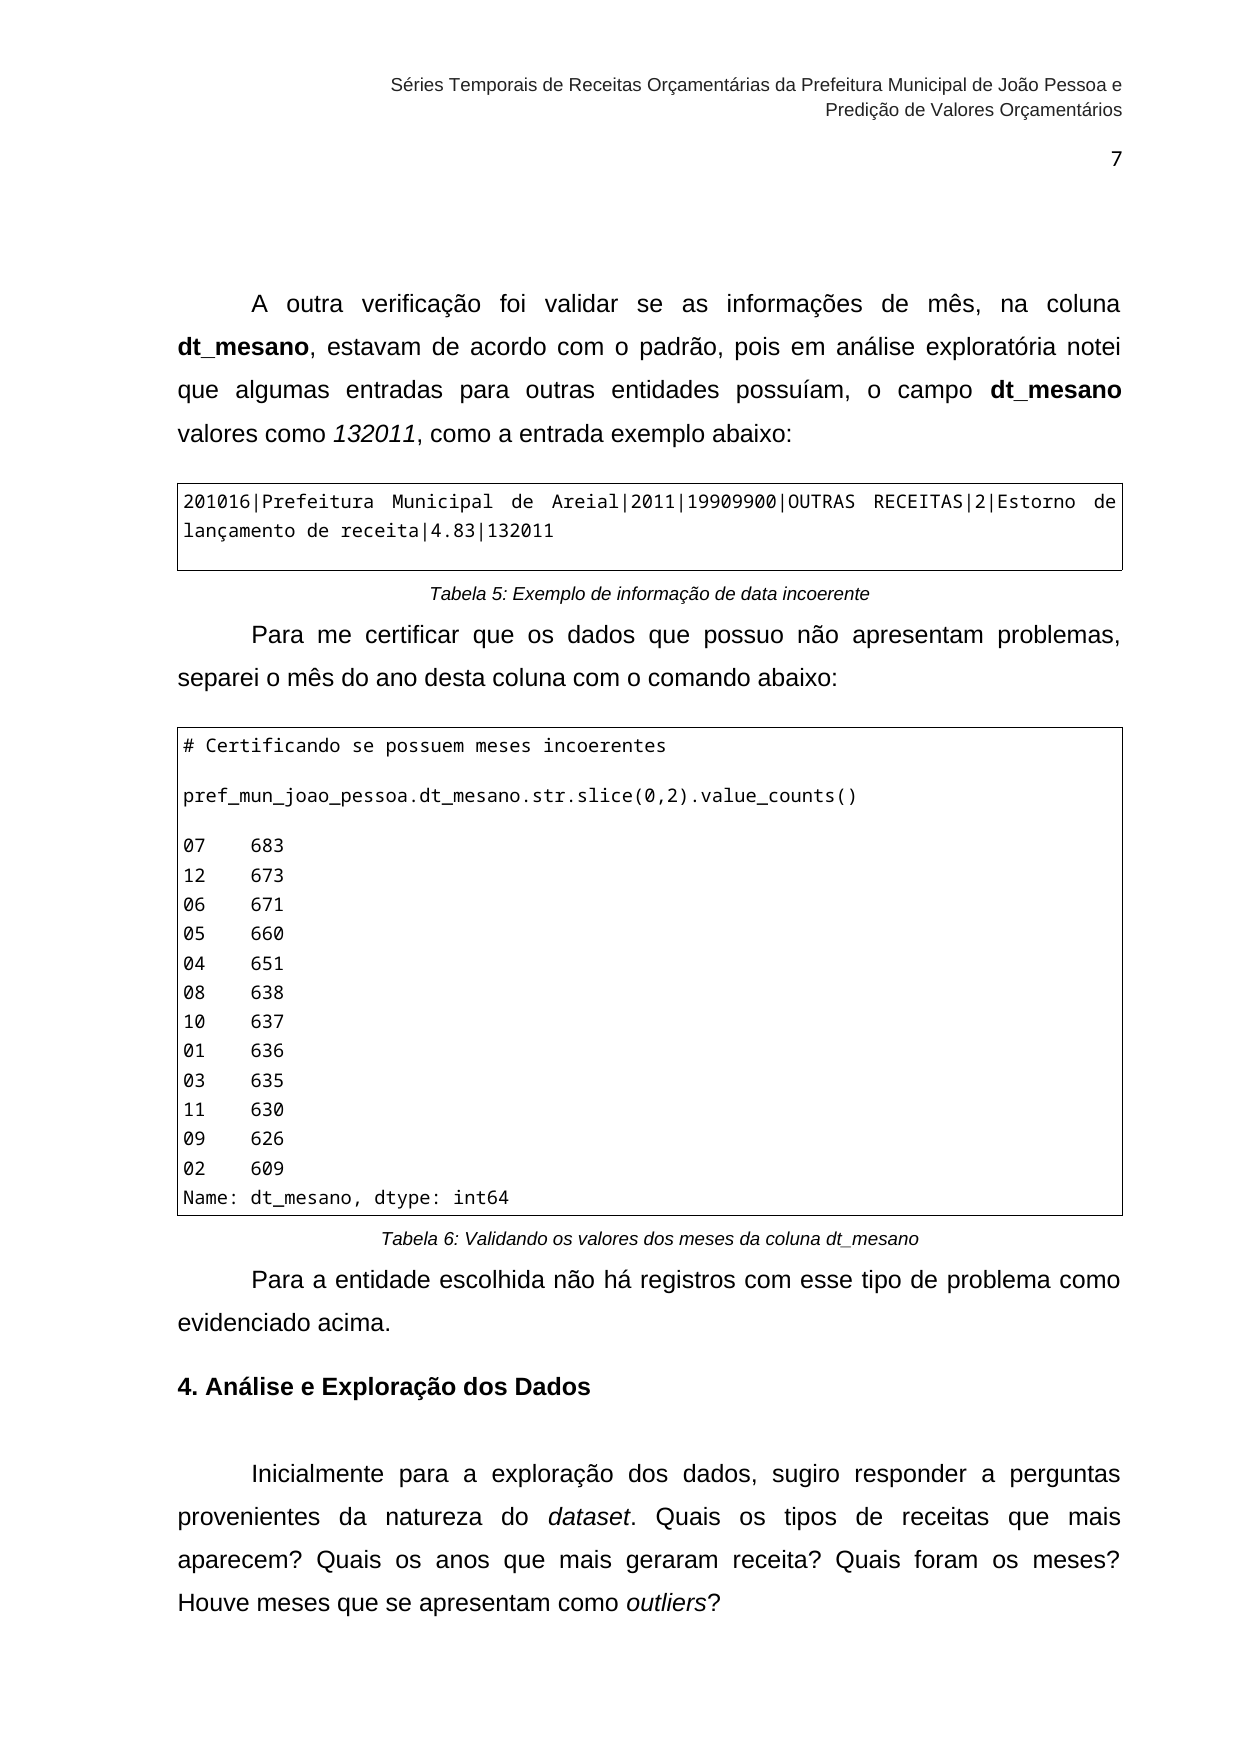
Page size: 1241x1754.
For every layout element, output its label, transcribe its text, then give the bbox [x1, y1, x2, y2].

text Tabela 6: Validando os valores dos meses da coluna dt_mesano [177, 1228, 1122, 1249]
subtitle 4. Análise e Exploração dos Dados [177, 1372, 1122, 1401]
table_header # Certificando se possuem meses incoerentes pref_mun_joao_pessoa.dt_mesano.str.slice(0,2).value_counts() 07 683 12 673 06 671 05 660 04 651 08 638 10 637 01 636 03 635 11 630 09 626 02 609 Name: dt_mesano, dtype: int64 [178, 728, 1122, 1215]
text Para me certificar que os dados que possuo não apresentam problemas, separei o mês do ano desta coluna com o comando abaixo: [177, 620, 1122, 692]
text Inicialmente para a exploração dos dados, sugiro responder a perguntas provenientes da natureza do dataset. Quais os tipos de receitas que mais aparecem? Quais os anos que mais geraram receita? Quais foram os meses? Houve meses que se apresentam como outliers? [177, 1458, 1122, 1617]
text A outra verificação foi validar se as informações de mês, na coluna dt_mesano, estavam de acordo com o padrão, pois em análise exploratória notei que algumas entradas para outras entidades possuíam, o campo dt_mesano valores como 132011, como a entrada exemplo abaixo: [177, 289, 1122, 447]
text Para a entidade escolhida não há registros com esse tipo de problema como evidenciado acima. [177, 1265, 1122, 1337]
table_header 201016|Prefeitura Municipal de Areial|2011|19909900|OUTRAS RECEITAS|2|Estorno de lançamento de receita|4.83|132011 [178, 484, 1122, 570]
text Tabela 5: Exemplo de informação de data incoerente [177, 582, 1122, 604]
